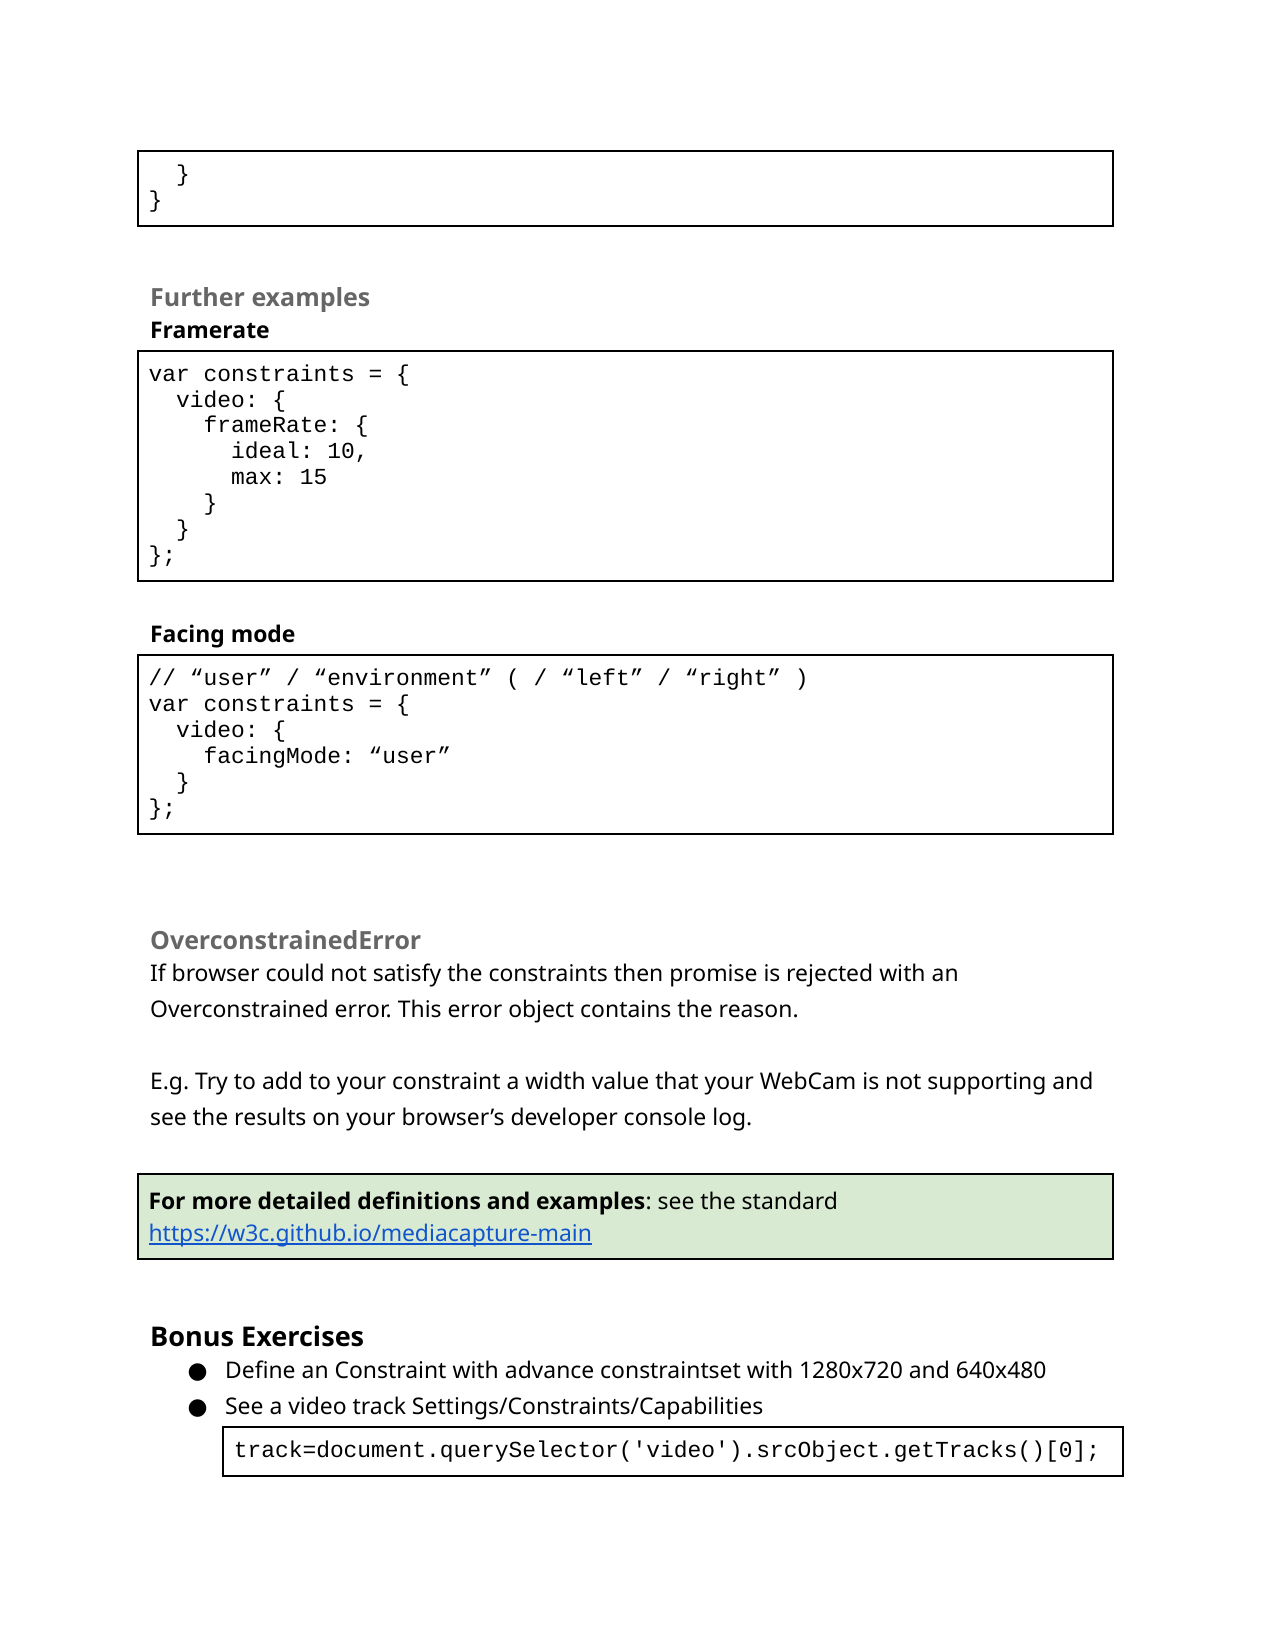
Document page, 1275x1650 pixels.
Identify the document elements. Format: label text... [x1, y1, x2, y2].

list See a video track Settings/Constraints/Capabilities [187, 1390, 1125, 1421]
subtitle Bonus Exercises [150, 1317, 1125, 1354]
table_header // “user” / “environment” ( / “left” / “right” ) var constraints = { video: { facingMode: “user” } }; [139, 656, 1112, 832]
table_header For more detailed definitions and examples: see the standard https://w3c.github.io/mediacapture-main [139, 1175, 1112, 1258]
subtitle Further examples [150, 279, 1125, 313]
text Facing mode [150, 618, 1125, 649]
table_header track=document.querySelector('video').srcObject.getTracks()[0]; [224, 1428, 1122, 1474]
text If browser could not satisfy the constraints then promise is rejected with an Overconstrained error. This error object contains the reason. [150, 957, 1125, 1024]
subtitle OverconstrainedError [150, 923, 1125, 957]
text E.g. Try to add to your constraint a width value that your WebCam is not supporting and see the results on your browser’s developer console log. [150, 1065, 1125, 1132]
list Define an Constraint with advance constraintset with 1280x720 and 640x480 [187, 1354, 1125, 1385]
table_header var constraints = { video: { frameRate: { ideal: 10, max: 15 } } }; [139, 352, 1112, 580]
text Framerate [150, 313, 1125, 345]
table_header } } [139, 152, 1112, 225]
